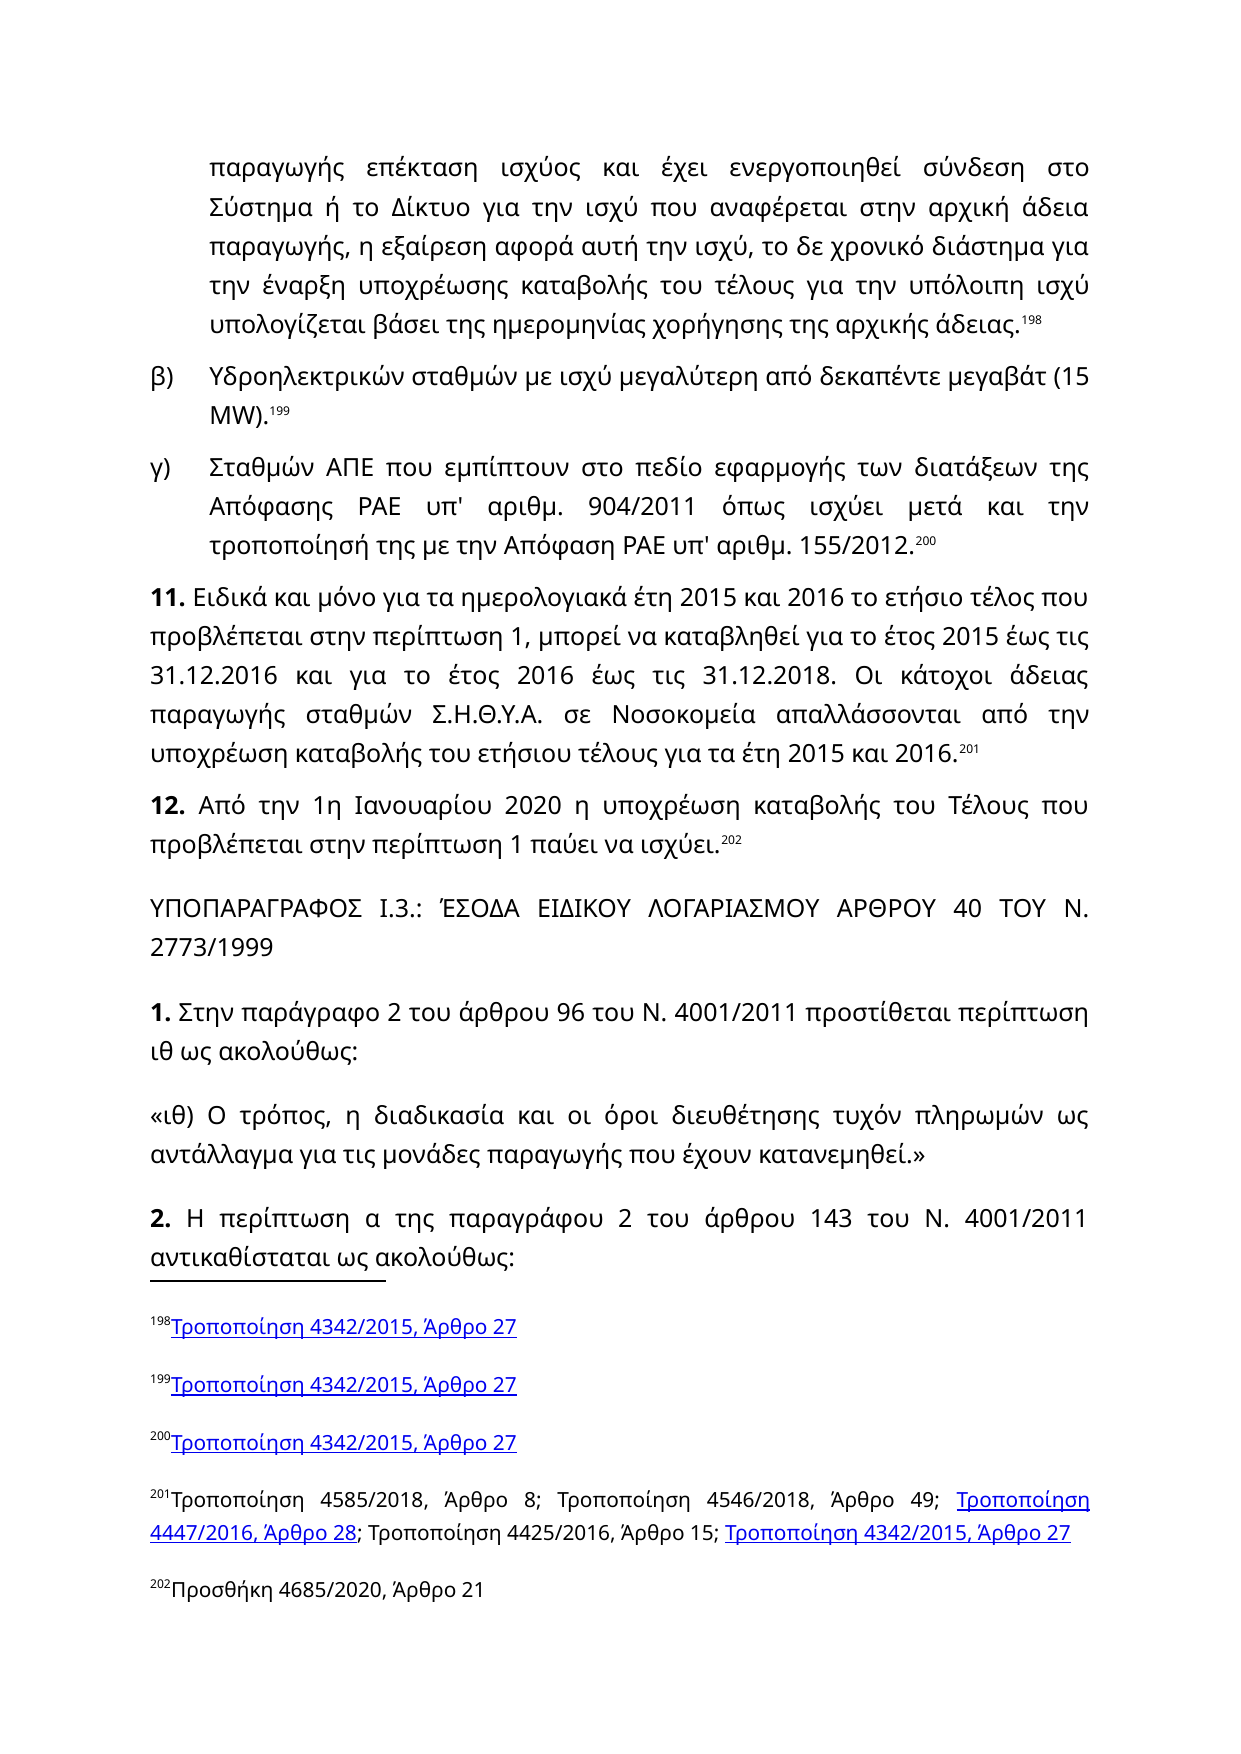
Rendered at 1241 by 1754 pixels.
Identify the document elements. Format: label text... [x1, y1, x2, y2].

list γ) Σταθμών ΑΠΕ που εμπίπτουν στο πεδίο εφαρμογής των διατάξεων της Απόφασης ΡΑΕ υπ' αριθμ. 904/2011 όπως ισχύει μετά και την τροποποίησή της με την Απόφαση ΡΑΕ υπ' αριθμ. 155/2012. [150, 449, 1090, 562]
text ΥΠΟΠΑΡΑΓΡΑΦΟΣ Ι.3.: ΈΣΟΔΑ ΕΙΔΙΚΟΥ ΛΟΓΑΡΙΑΣΜΟΥ ΑΡΘΡΟΥ 40 ΤΟΥ Ν. 2773/1999 [150, 891, 1090, 964]
text 2. Η περίπτωση α της παραγράφου 2 του άρθρου 143 του Ν. 4001/2011 αντικαθίσταται ως ακολούθως: [150, 1201, 1090, 1274]
text Τροποποίηση 4342/2015, Άρθρο 27 [150, 1312, 1090, 1341]
text 1. Στην παράγραφο 2 του άρθρου 96 του Ν. 4001/2011 προστίθεται περίπτωση ιθ ως ακολούθως: [150, 994, 1090, 1067]
text 12. Από την 1η Ιανουαρίου 2020 η υποχρέωση καταβολής του Τέλους που προβλέπεται στην περίπτωση 1 παύει να ισχύει. [150, 787, 1090, 861]
list β) Υδροηλεκτρικών σταθμών με ισχύ μεγαλύτερη από δεκαπέντε μεγαβάτ (15 MW). [150, 358, 1090, 432]
text «ιθ) Ο τρόπος, η διαδικασία και οι όροι διευθέτησης τυχόν πληρωμών ως αντάλλαγμα για τις μονάδες παραγωγής που έχουν κατανεμηθεί.» [150, 1097, 1090, 1171]
text Τροποποίηση 4342/2015, Άρθρο 27 [150, 1370, 1090, 1398]
text Προσθήκη 4685/2020, Άρθρο 21 [150, 1576, 1090, 1604]
text 11. Ειδικά και μόνο για τα ημερολογιακά έτη 2015 και 2016 το ετήσιο τέλος που προβλέπεται στην περίπτωση 1, μπορεί να καταβληθεί για το έτος 2015 έως τις 31.12.2016 και για το έτος 2016 έως τις 31.12.2018. Οι κάτοχοι άδειας παραγωγής σταθμών Σ.Η.Θ.Υ.Α. σε Νοσοκομεία απαλλάσσονται από την υποχρέωση καταβολής του ετήσιου τέλους για τα έτη 2015 και 2016. [150, 579, 1090, 770]
text Τροποποίηση 4342/2015, Άρθρο 27 [150, 1428, 1090, 1456]
text Τροποποίηση 4585/2018, Άρθρο 8; Τροποποίηση 4546/2018, Άρθρο 49; Τροποποίηση 4447/2016, Άρθρο 28; Τροποποίηση 4425/2016, Άρθρο 15; Τροποποίηση 4342/2015, Άρθρο 27 [150, 1485, 1090, 1546]
list παραγωγής επέκταση ισχύος και έχει ενεργοποιηθεί σύνδεση στο Σύστημα ή το Δίκτυο για την ισχύ που αναφέρεται στην αρχική άδεια παραγωγής, η εξαίρεση αφορά αυτή την ισχύ, το δε χρονικό διάστημα για την έναρξη υποχρέωσης καταβολής του τέλους για την υπόλοιπη ισχύ υπολογίζεται βάσει της ημερομηνίας χορήγησης της αρχικής άδειας. [150, 150, 1090, 341]
